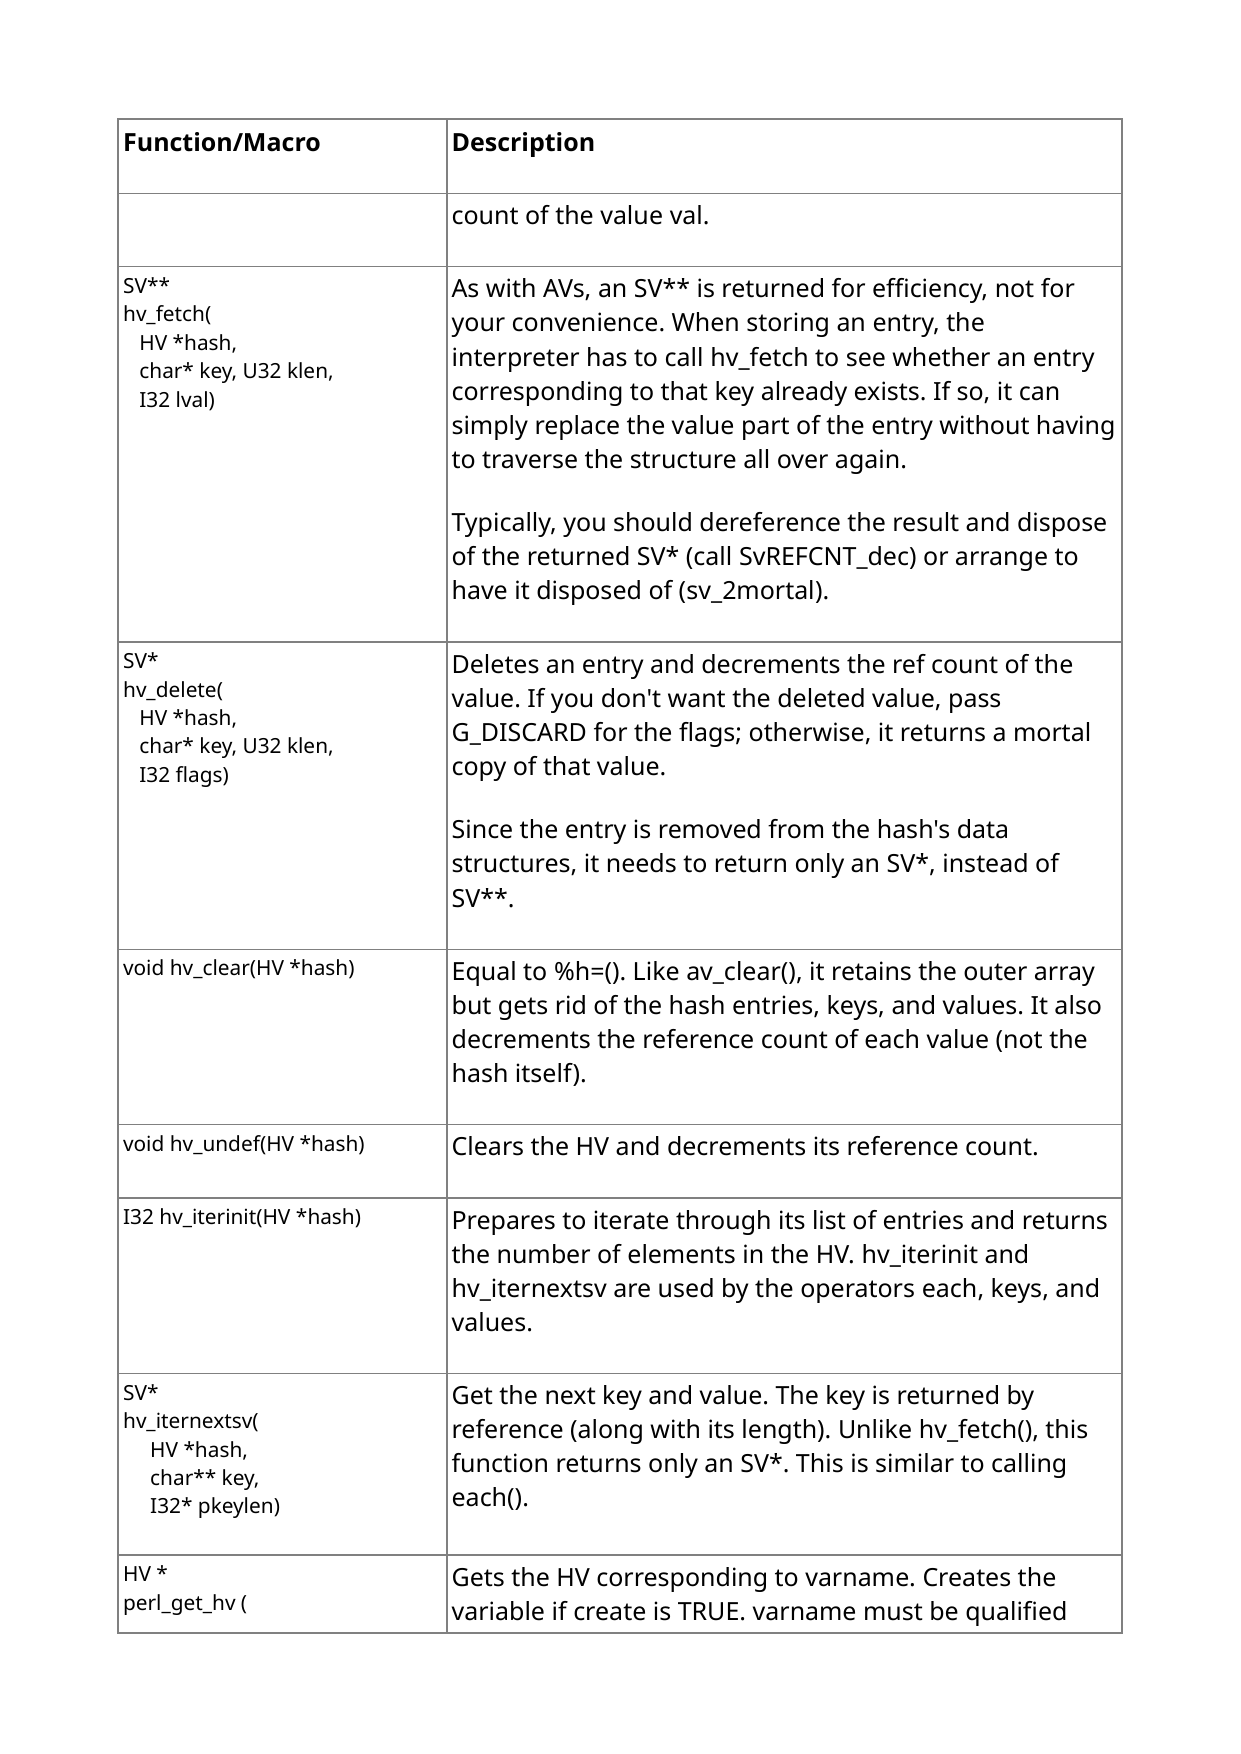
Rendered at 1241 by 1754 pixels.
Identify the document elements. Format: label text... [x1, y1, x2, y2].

table_cell Clears the HV and decrements its reference count. [448, 1125, 1121, 1197]
table_cell Gets the HV corresponding to varname. Creates the variable if create is TRUE. varname must be qualified [448, 1556, 1121, 1632]
table_cell SV* hv_delete( HV *hash, char* key, U32 klen, I32 flags) [119, 643, 446, 948]
table_cell Get the next key and value. The key is returned by reference (along with its length). Unlike hv_fetch(), this function returns only an SV*. This is similar to calling each(). [448, 1374, 1121, 1554]
table_cell I32 hv_iterinit(HV *hash) [119, 1199, 446, 1373]
table_header Description [448, 120, 1121, 193]
table_cell count of the value val. [448, 194, 1121, 266]
table_cell As with AVs, an SV** is returned for efficiency, not for your convenience. When storing an entry, the interpreter has to call hv_fetch to see whether an entry corresponding to that key already exists. If so, it can simply replace the value part of the entry without having to traverse the structure all over again. Typically, you should dereference the result and dispose of the returned SV* (call SvREFCNT_dec) or arrange to have it disposed of (sv_2mortal). [448, 267, 1121, 641]
table_cell Deletes an entry and decrements the ref count of the value. If you don't want the deleted value, pass G_DISCARD for the flags; otherwise, it returns a mortal copy of that value. Since the entry is removed from the hash's data structures, it needs to return only an SV*, instead of SV**. [448, 643, 1121, 948]
table_cell Equal to %h=(). Like av_clear(), it retains the outer array but gets rid of the hash entries, keys, and values. It also decrements the reference count of each value (not the hash itself). [448, 950, 1121, 1124]
table_header Function/Macro [119, 120, 446, 193]
table_cell SV* hv_iternextsv( HV *hash, char** key, I32* pkeylen) [119, 1374, 446, 1554]
table_cell Prepares to iterate through its list of entries and returns the number of elements in the HV. hv_iterinit and hv_iternextsv are used by the operators each, keys, and values. [448, 1199, 1121, 1373]
table_cell [119, 194, 446, 266]
table_cell HV * perl_get_hv ( [119, 1556, 446, 1632]
table_cell void hv_undef(HV *hash) [119, 1125, 446, 1197]
table_cell void hv_clear(HV *hash) [119, 950, 446, 1124]
table_cell SV** hv_fetch( HV *hash, char* key, U32 klen, I32 lval) [119, 267, 446, 641]
